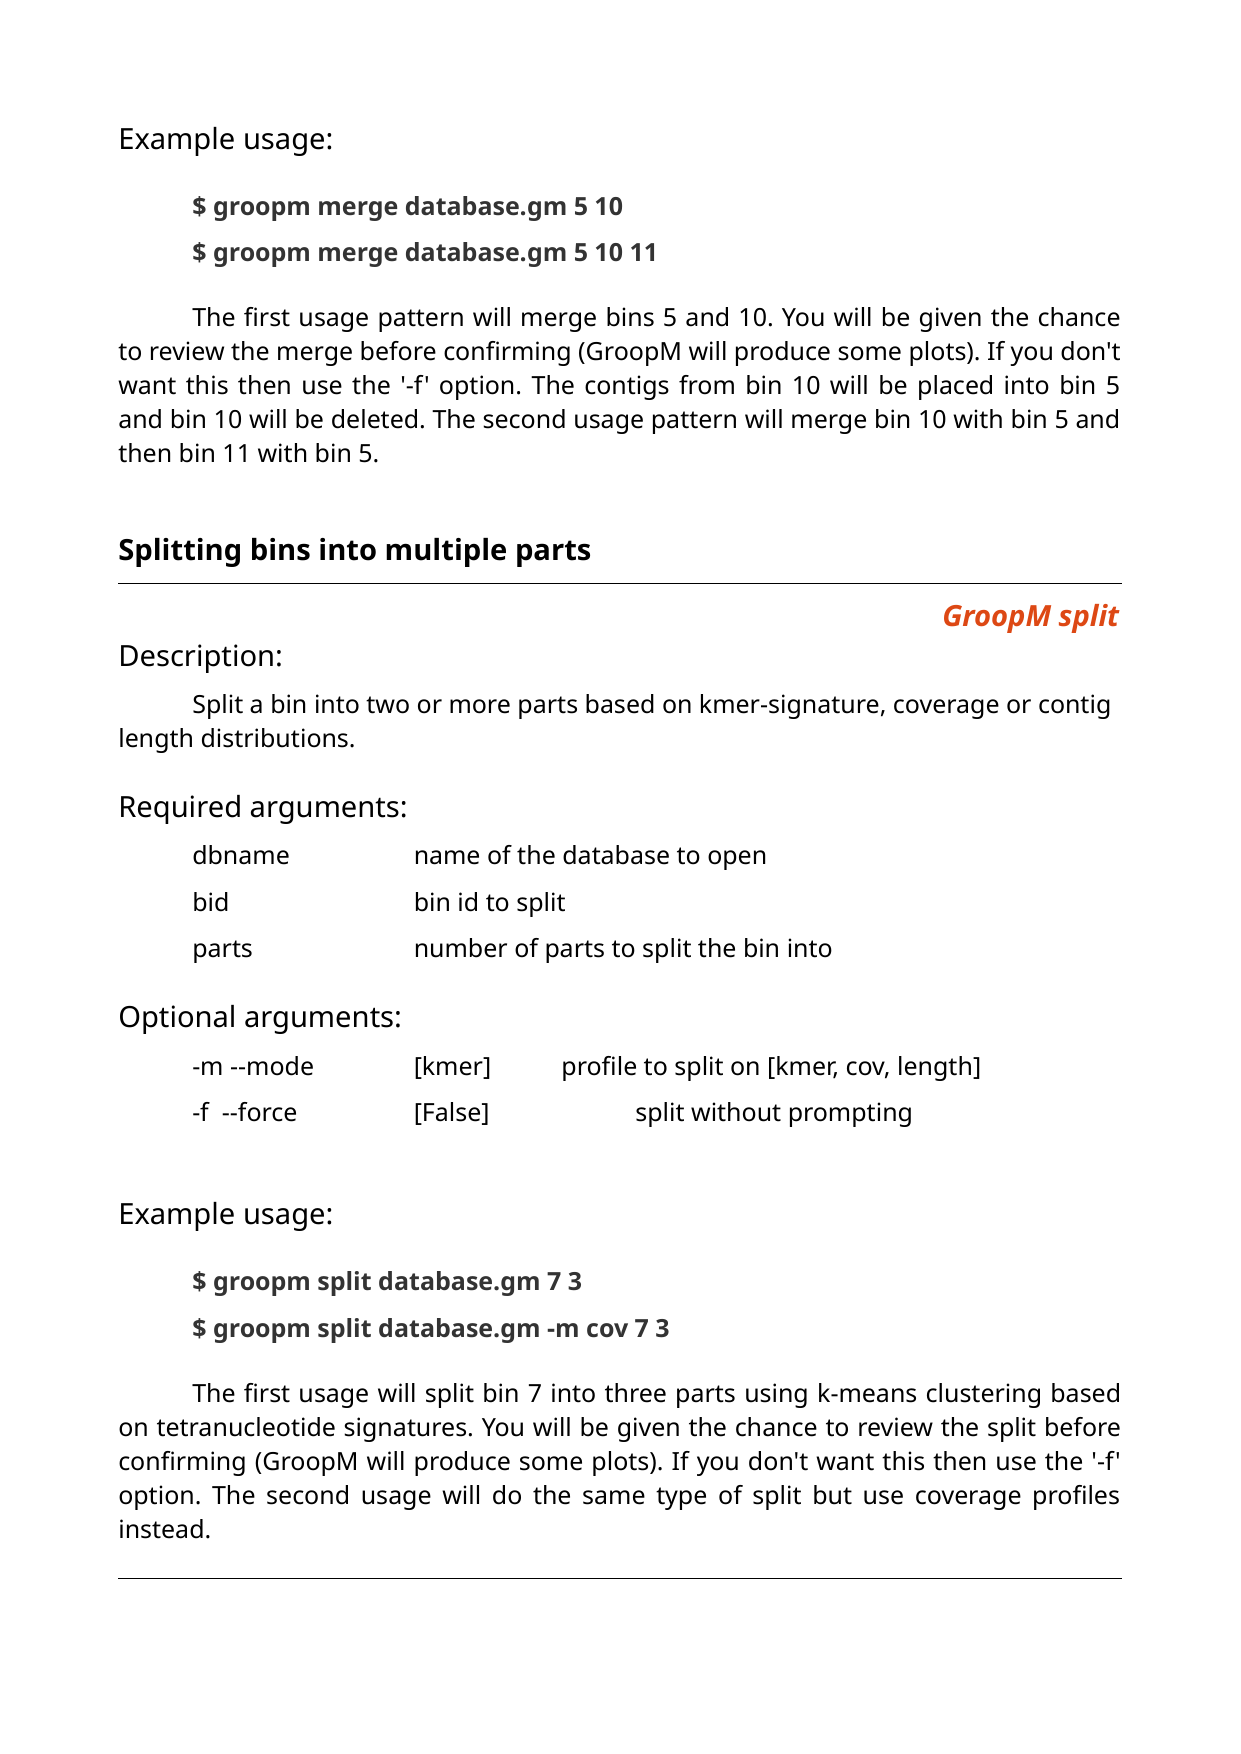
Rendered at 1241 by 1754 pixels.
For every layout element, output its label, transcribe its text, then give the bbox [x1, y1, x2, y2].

text Example usage: [118, 118, 1122, 158]
text Required arguments: [118, 786, 1122, 826]
text $ groopm merge database.gm 5 10 [118, 188, 1122, 223]
text parts number of parts to split the bin into [118, 931, 1122, 965]
text Split a bin into two or more parts based on kmer-signature, coverage or contig length distributions. [118, 687, 1122, 755]
text Description: [118, 635, 1122, 674]
text $ groopm split database.gm 7 3 [118, 1264, 1122, 1298]
text $ groopm split database.gm -m cov 7 3 [118, 1310, 1122, 1344]
subtitle GroopM split [156, 595, 1122, 635]
text bid bin id to split [118, 884, 1122, 919]
subtitle Splitting bins into multiple parts [118, 529, 1122, 569]
text -f --force [False] split without prompting [118, 1095, 1122, 1129]
text -m --mode [kmer] profile to split on [kmer, cov, length] [118, 1048, 1122, 1082]
text The first usage pattern will merge bins 5 and 10. You will be given the chance to review the merge before confirming (GroopM will produce some plots). If you don't want this then use the '-f' option. The contigs from bin 10 will be placed into bin 5 and bin 10 will be deleted. The second usage pattern will merge bin 10 with bin 5 and then bin 11 with bin 5. [118, 300, 1122, 470]
text Optional arguments: [118, 996, 1122, 1036]
text dbname name of the database to open [118, 838, 1122, 872]
text Example usage: [118, 1193, 1122, 1233]
text $ groopm merge database.gm 5 10 11 [118, 235, 1122, 269]
text The first usage will split bin 7 into three parts using k-means clustering based on tetranucleotide signatures. You will be given the chance to review the split before confirming (GroopM will produce some plots). If you don't want this then use the '-f' option. The second usage will do the same type of split but use coverage profiles instead. [118, 1375, 1122, 1546]
